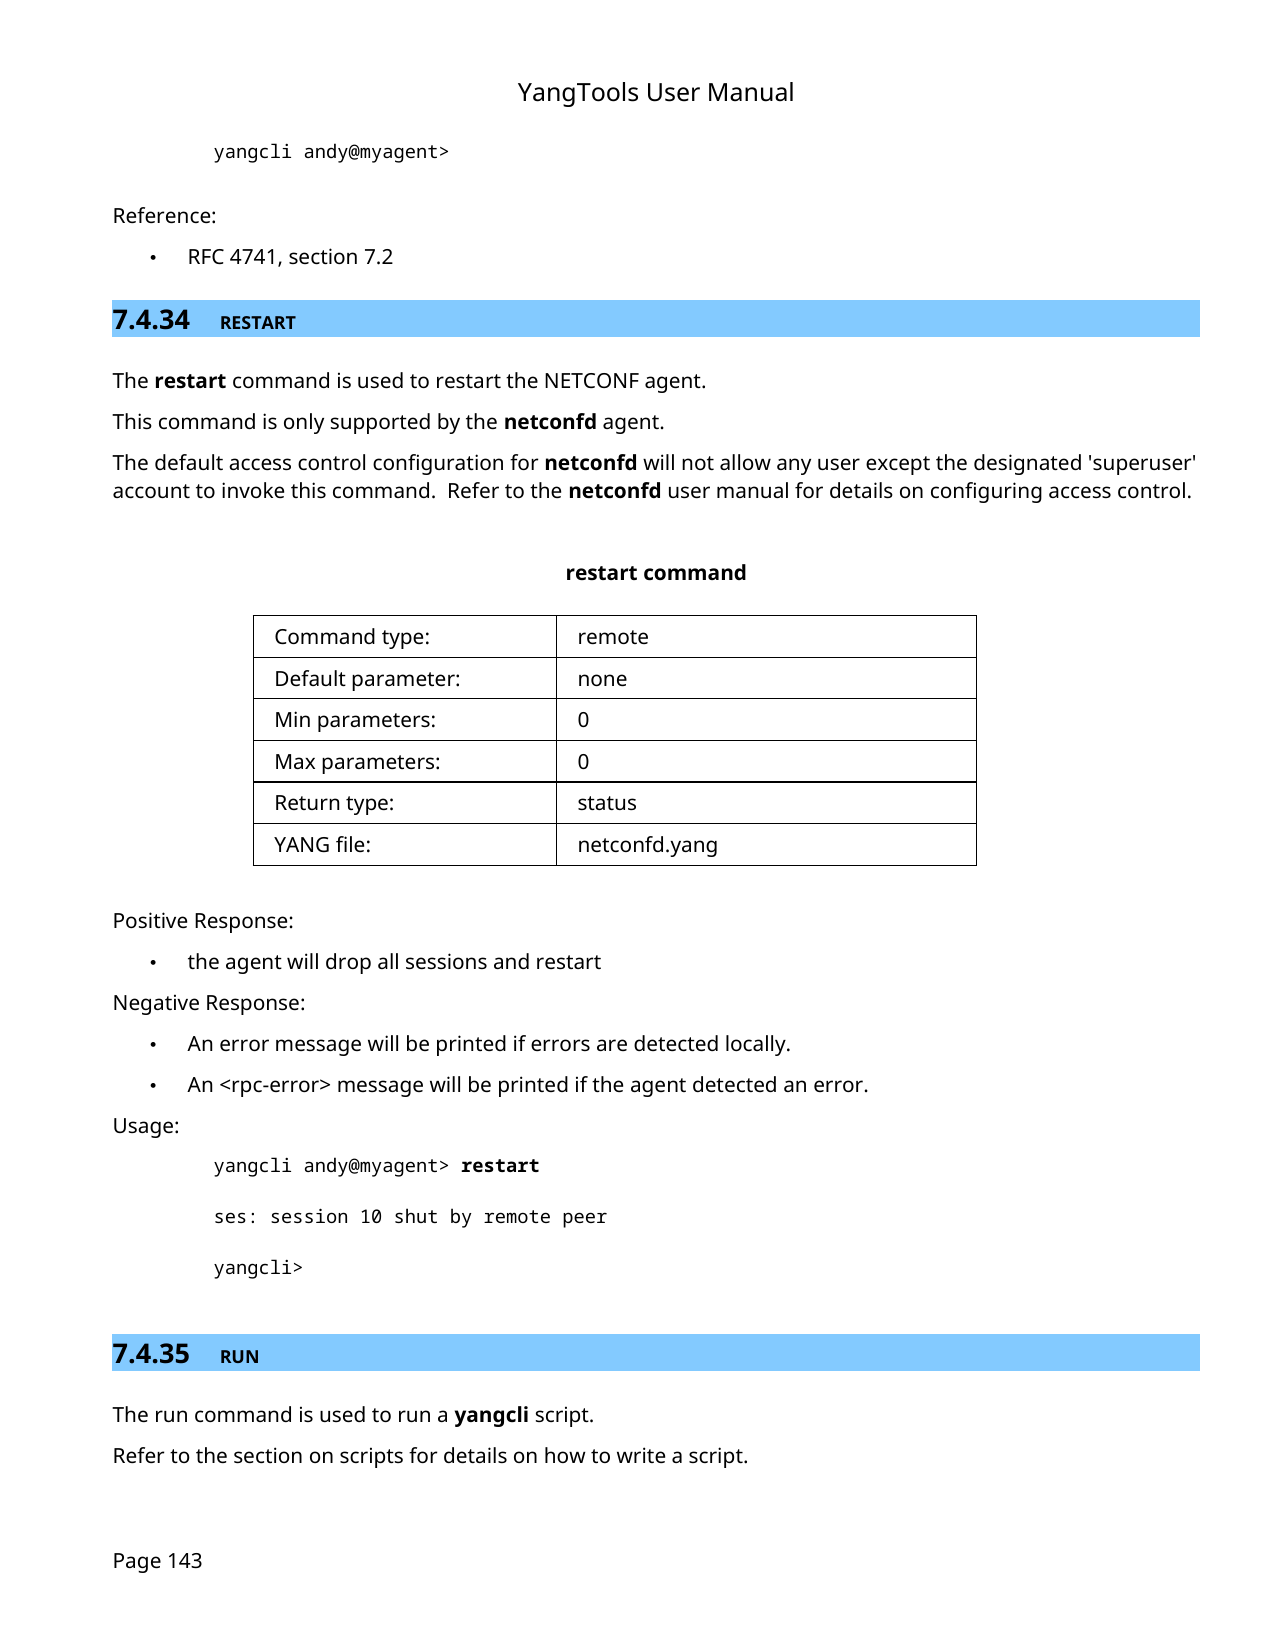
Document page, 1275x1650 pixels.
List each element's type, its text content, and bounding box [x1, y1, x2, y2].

text This command is only supported by the netconfd agent. [112, 407, 1200, 436]
text Refer to the section on scripts for details on how to write a script. [112, 1441, 1200, 1470]
table_cell Default parameter: [254, 658, 556, 698]
table_cell Return type: [254, 783, 556, 823]
list An <rpc-error> message will be printed if the agent detected an error. [150, 1070, 1200, 1099]
table_cell none [557, 658, 976, 698]
table_cell 0 [557, 699, 976, 740]
list RFC 4741, section 7.2 [150, 242, 1200, 271]
table_cell Min parameters: [254, 699, 556, 740]
table_cell status [557, 783, 976, 823]
table_cell Max parameters: [254, 741, 556, 781]
table_cell YANG file: [254, 824, 556, 864]
subtitle restart command [127, 558, 1185, 587]
subtitle run [112, 1334, 1200, 1371]
list An error message will be printed if errors are detected locally. [150, 1029, 1200, 1058]
table_header Command type: [254, 616, 556, 657]
text yangcli andy@myagent> [139, 138, 1200, 189]
text yangcli andy@myagent> restart ses: session 10 shut by remote peer yangcli> [139, 1152, 1200, 1305]
table_cell netconfd.yang [557, 824, 976, 864]
table_cell 0 [557, 741, 976, 781]
text Negative Response: [112, 988, 1200, 1017]
table_header remote [557, 616, 976, 657]
text Reference: [112, 202, 1200, 230]
subtitle restart [112, 300, 1200, 337]
text Usage: [112, 1111, 1200, 1140]
text Positive Response: [112, 907, 1200, 935]
text The default access control configuration for netconfd will not allow any user except the designated 'superuser' account to invoke this command. Refer to the netconfd user manual for details on configuring access control. [112, 448, 1200, 505]
text The restart command is used to restart the NETCONF agent. [112, 366, 1200, 394]
list the agent will drop all sessions and restart [150, 947, 1200, 976]
text The run command is used to run a yangcli script. [112, 1401, 1200, 1429]
